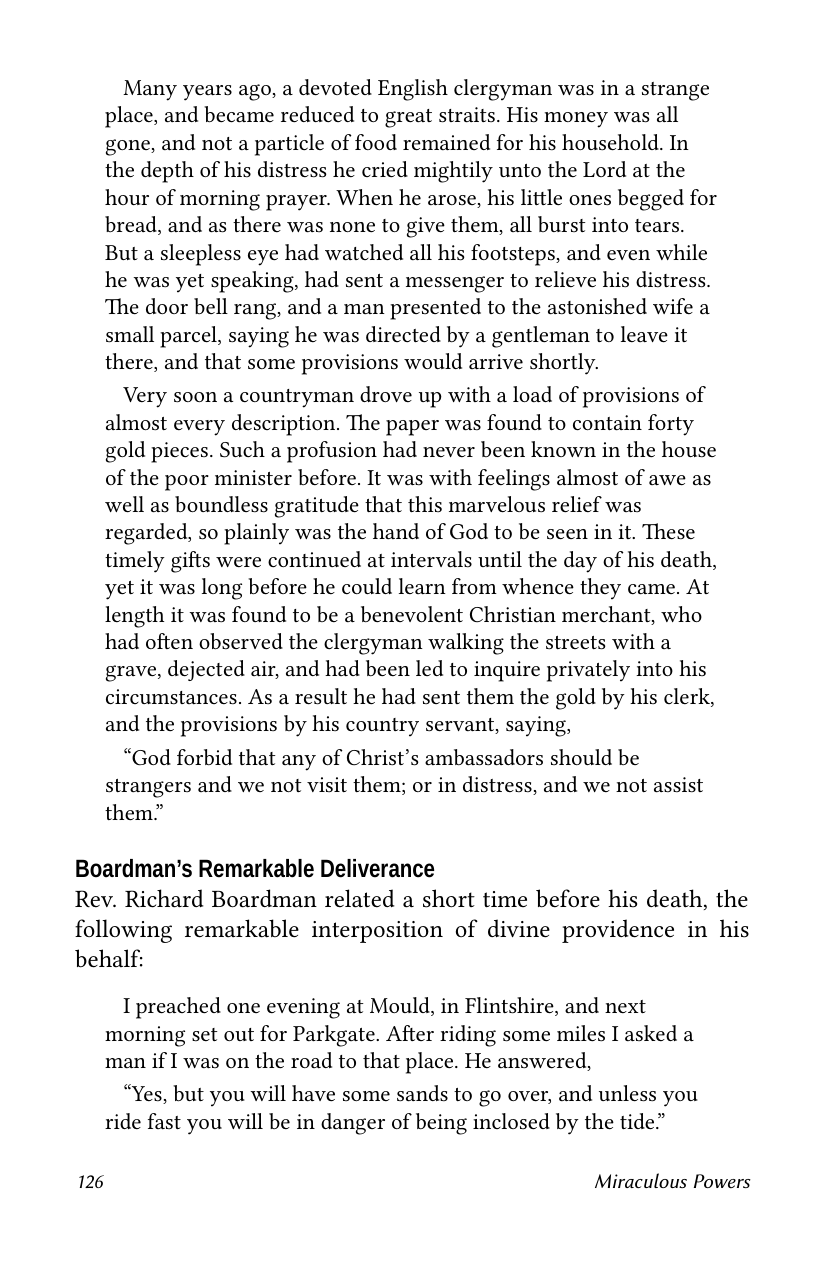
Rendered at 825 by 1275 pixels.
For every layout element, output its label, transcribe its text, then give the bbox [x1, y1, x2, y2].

text “God forbid that any of Christ’s ambassadors should be strangers and we not visit them; or in distress, and we not assist them.” [105, 744, 720, 826]
text “Yes, but you will have some sands to go over, and unless you ride fast you will be in danger of being inclosed by the tide.” [105, 1081, 720, 1135]
text I preached one evening at Mould, in Flintshire, and next morning set out for Parkgate. After riding some miles I asked a man if I was on the road to that place. He answered, [105, 993, 720, 1074]
text Rev. Richard Boardman related a short time before his death, the following remarkable interposition of divine providence in his behalf: [75, 885, 750, 974]
text Many years ago, a devoted English clergyman was in a strange place, and became reduced to great straits. His money was all gone, and not a particle of food remained for his household. In the depth of his distress he cried mightily unto the Lord at the hour of morning prayer. When he arose, his little ones begged for bread, and as there was none to give them, all burst into tears. But a sleepless eye had watched all his footsteps, and even while he was yet speaking, had sent a messenger to relieve his distress. The door bell rang, and a man presented to the astonished wife a small parcel, saying he was directed by a gentleman to leave it there, and that some provisions would arrive shortly. [105, 75, 720, 375]
text Very soon a countryman drove up with a load of provisions of almost every description. The paper was found to contain forty gold pieces. Such a profusion had never been known in the house of the poor minister before. It was with feelings almost of awe as well as boundless gratitude that this marvelous relief was regarded, so plainly was the hand of God to be seen in it. These timely gifts were continued at intervals until the day of his death, yet it was long before he could learn from whence they came. At length it was found to be a benevolent Christian merchant, who had often observed the clergyman walking the streets with a grave, dejected air, and had been led to inquire privately into his circumstances. As a result he had sent them the gold by his clerk, and the provisions by his country servant, saying, [105, 382, 720, 737]
subtitle Boardman’s Remarkable Deliverance [75, 854, 750, 882]
